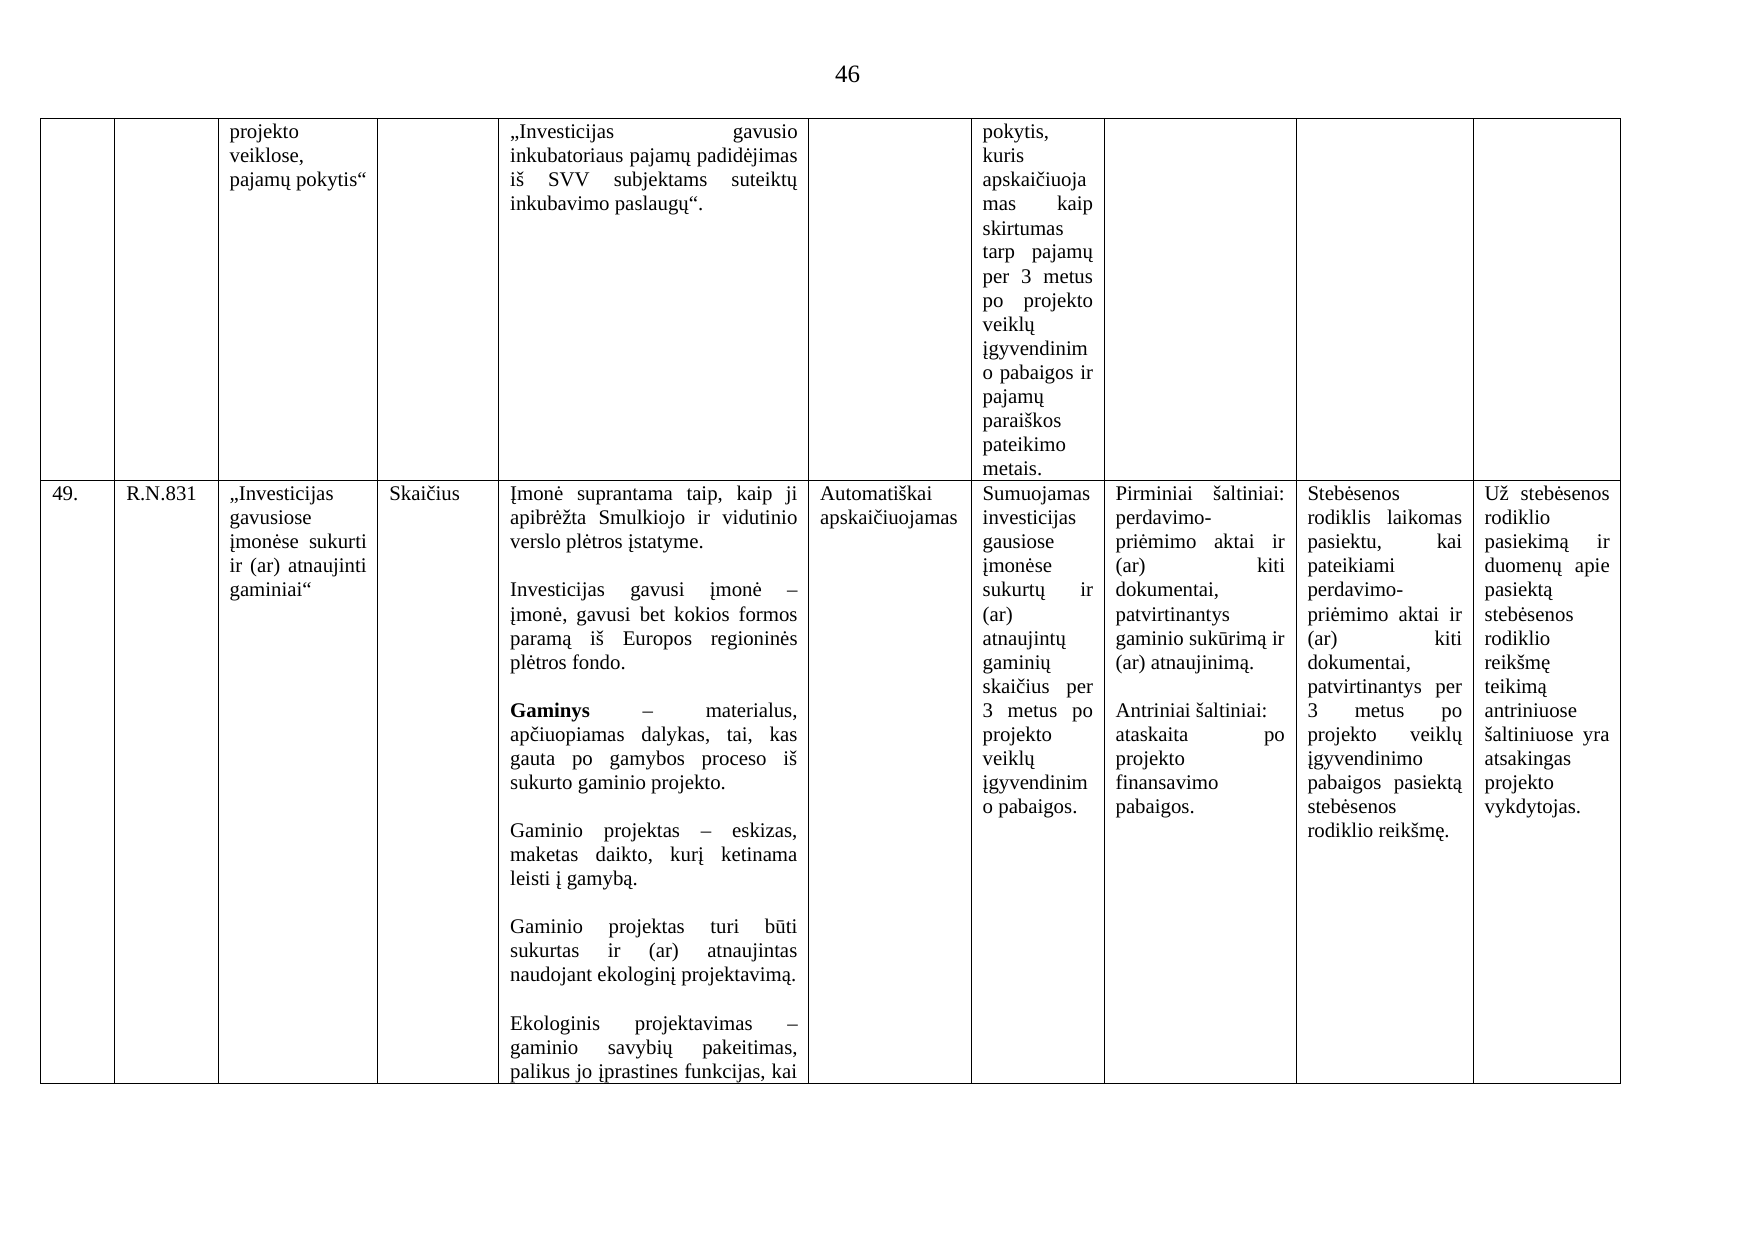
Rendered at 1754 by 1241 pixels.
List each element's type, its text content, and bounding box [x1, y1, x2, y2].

table_cell [1474, 119, 1620, 480]
table_cell pokytis, kuris apskaičiuojamas kaip skirtumas tarp pajamų per 3 metus po projekto veiklų įgyvendinimo pabaigos ir pajamų paraiškos pateikimo metais. [972, 119, 1104, 480]
table_cell R.N.831 [115, 481, 218, 1083]
table_cell projekto veiklose, pajamų pokytis“ [219, 119, 377, 480]
table_cell Stebėsenos rodiklis laikomas pasiektu, kai pateikiami perdavimo-priėmimo aktai ir (ar) kiti dokumentai, patvirtinantys per 3 metus po projekto veiklų įgyvendinimo pabaigos pasiektą stebėsenos rodiklio reikšmę. [1297, 481, 1473, 1083]
table_cell Pirminiai šaltiniai: perdavimo-priėmimo aktai ir (ar) kiti dokumentai, patvirtinantys gaminio sukūrimą ir (ar) atnaujinimą. Antriniai šaltiniai: ataskaita po projekto finansavimo pabaigos. [1105, 481, 1296, 1083]
table_cell [115, 119, 218, 480]
table_cell [809, 119, 971, 480]
table_cell Skaičius [378, 481, 498, 1083]
table_cell [1105, 119, 1296, 480]
table_cell „Investicijas gavusiose įmonėse sukurti ir (ar) atnaujinti gaminiai“ [219, 481, 377, 1083]
table_cell Automatiškai apskaičiuojamas [809, 481, 971, 1083]
table_cell [1297, 119, 1473, 480]
table_cell Įmonė suprantama taip, kaip ji apibrėžta Smulkiojo ir vidutinio verslo plėtros įstatyme. Investicijas gavusi įmonė – įmonė, gavusi bet kokios formos paramą iš Europos regioninės plėtros fondo. Gaminys – materialus, apčiuopiamas dalykas, tai, kas gauta po gamybos proceso iš sukurto gaminio projekto. Gaminio projektas – eskizas, maketas daikto, kurį ketinama leisti į gamybą. Gaminio projektas turi būti sukurtas ir (ar) atnaujintas naudojant ekologinį projektavimą. Ekologinis projektavimas – gaminio savybių pakeitimas, palikus jo įprastines funkcijas, kai [499, 481, 808, 1083]
table_cell 49. [41, 481, 114, 1083]
table_cell Už stebėsenos rodiklio pasiekimą ir duomenų apie pasiektą stebėsenos rodiklio reikšmę teikimą antriniuose šaltiniuose yra atsakingas projekto vykdytojas. [1474, 481, 1620, 1083]
table_cell Sumuojamas investicijas gausiose įmonėse sukurtų ir (ar) atnaujintų gaminių skaičius per 3 metus po projekto veiklų įgyvendinimo pabaigos. [972, 481, 1104, 1083]
table_cell [41, 119, 114, 480]
table_cell „Investicijas gavusio inkubatoriaus pajamų padidėjimas iš SVV subjektams suteiktų inkubavimo paslaugų“. [499, 119, 808, 480]
table_cell [378, 119, 498, 480]
